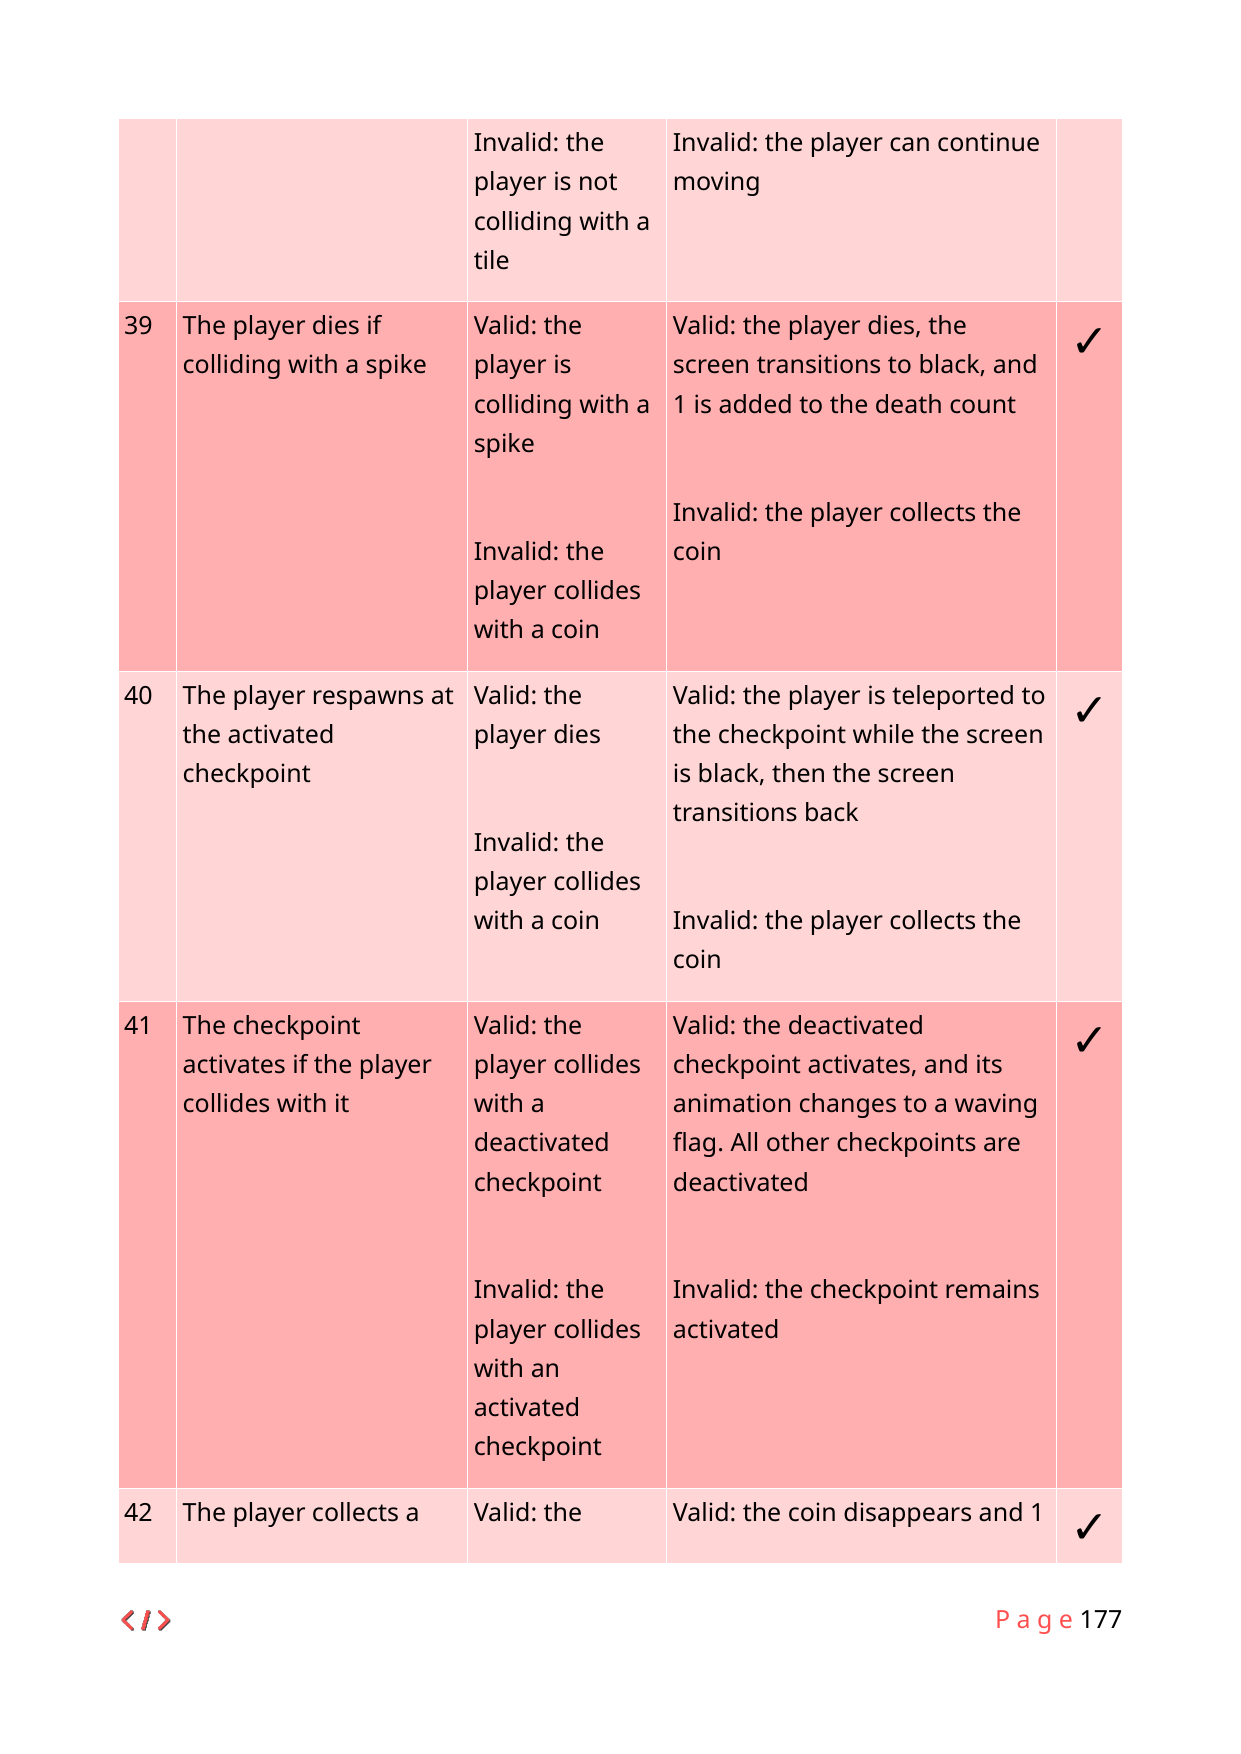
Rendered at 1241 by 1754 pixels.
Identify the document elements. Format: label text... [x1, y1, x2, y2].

table_cell 42 [119, 1489, 176, 1563]
table_cell Valid: the coin disappears and 1 [667, 1489, 1056, 1563]
table_cell Valid: the player dies, the screen transitions to black, and 1 is added to the death count Invalid: the player collects the coin [667, 302, 1056, 671]
table_cell Valid: the player is teleported to the checkpoint while the screen is black, then the screen transitions back Invalid: the player collects the coin [667, 672, 1056, 1001]
table_cell Valid: the deactivated checkpoint activates, and its animation changes to a waving flag. All other checkpoints are deactivated Invalid: the checkpoint remains activated [667, 1002, 1056, 1488]
table_cell The player respawns at the activated checkpoint [177, 672, 467, 1001]
table_cell The player dies if colliding with a spike [177, 302, 467, 671]
picture [116, 1591, 175, 1649]
table_cell The player collects a [177, 1489, 467, 1563]
table_cell Valid: the [468, 1489, 666, 1563]
table_cell ✓ [1057, 1002, 1122, 1488]
table_cell Valid: the player is colliding with a spike Invalid: the player collides with a coin [468, 302, 666, 671]
table_cell ✓ [1057, 302, 1122, 671]
table_cell Valid: the player collides with a deactivated checkpoint Invalid: the player collides with an activated checkpoint [468, 1002, 666, 1488]
table_cell [1057, 119, 1122, 301]
table_cell ✓ [1057, 672, 1122, 1001]
table_cell Invalid: the player is not colliding with a tile [468, 119, 666, 301]
table_cell The checkpoint activates if the player collides with it [177, 1002, 467, 1488]
table_cell Valid: the player dies Invalid: the player collides with a coin [468, 672, 666, 1001]
table_cell Invalid: the player can continue moving [667, 119, 1056, 301]
table_cell [119, 119, 176, 301]
table_cell 40 [119, 672, 176, 1001]
table_cell [177, 119, 467, 301]
table_cell 41 [119, 1002, 176, 1488]
table_cell ✓ [1057, 1489, 1122, 1563]
table_cell 39 [119, 302, 176, 671]
